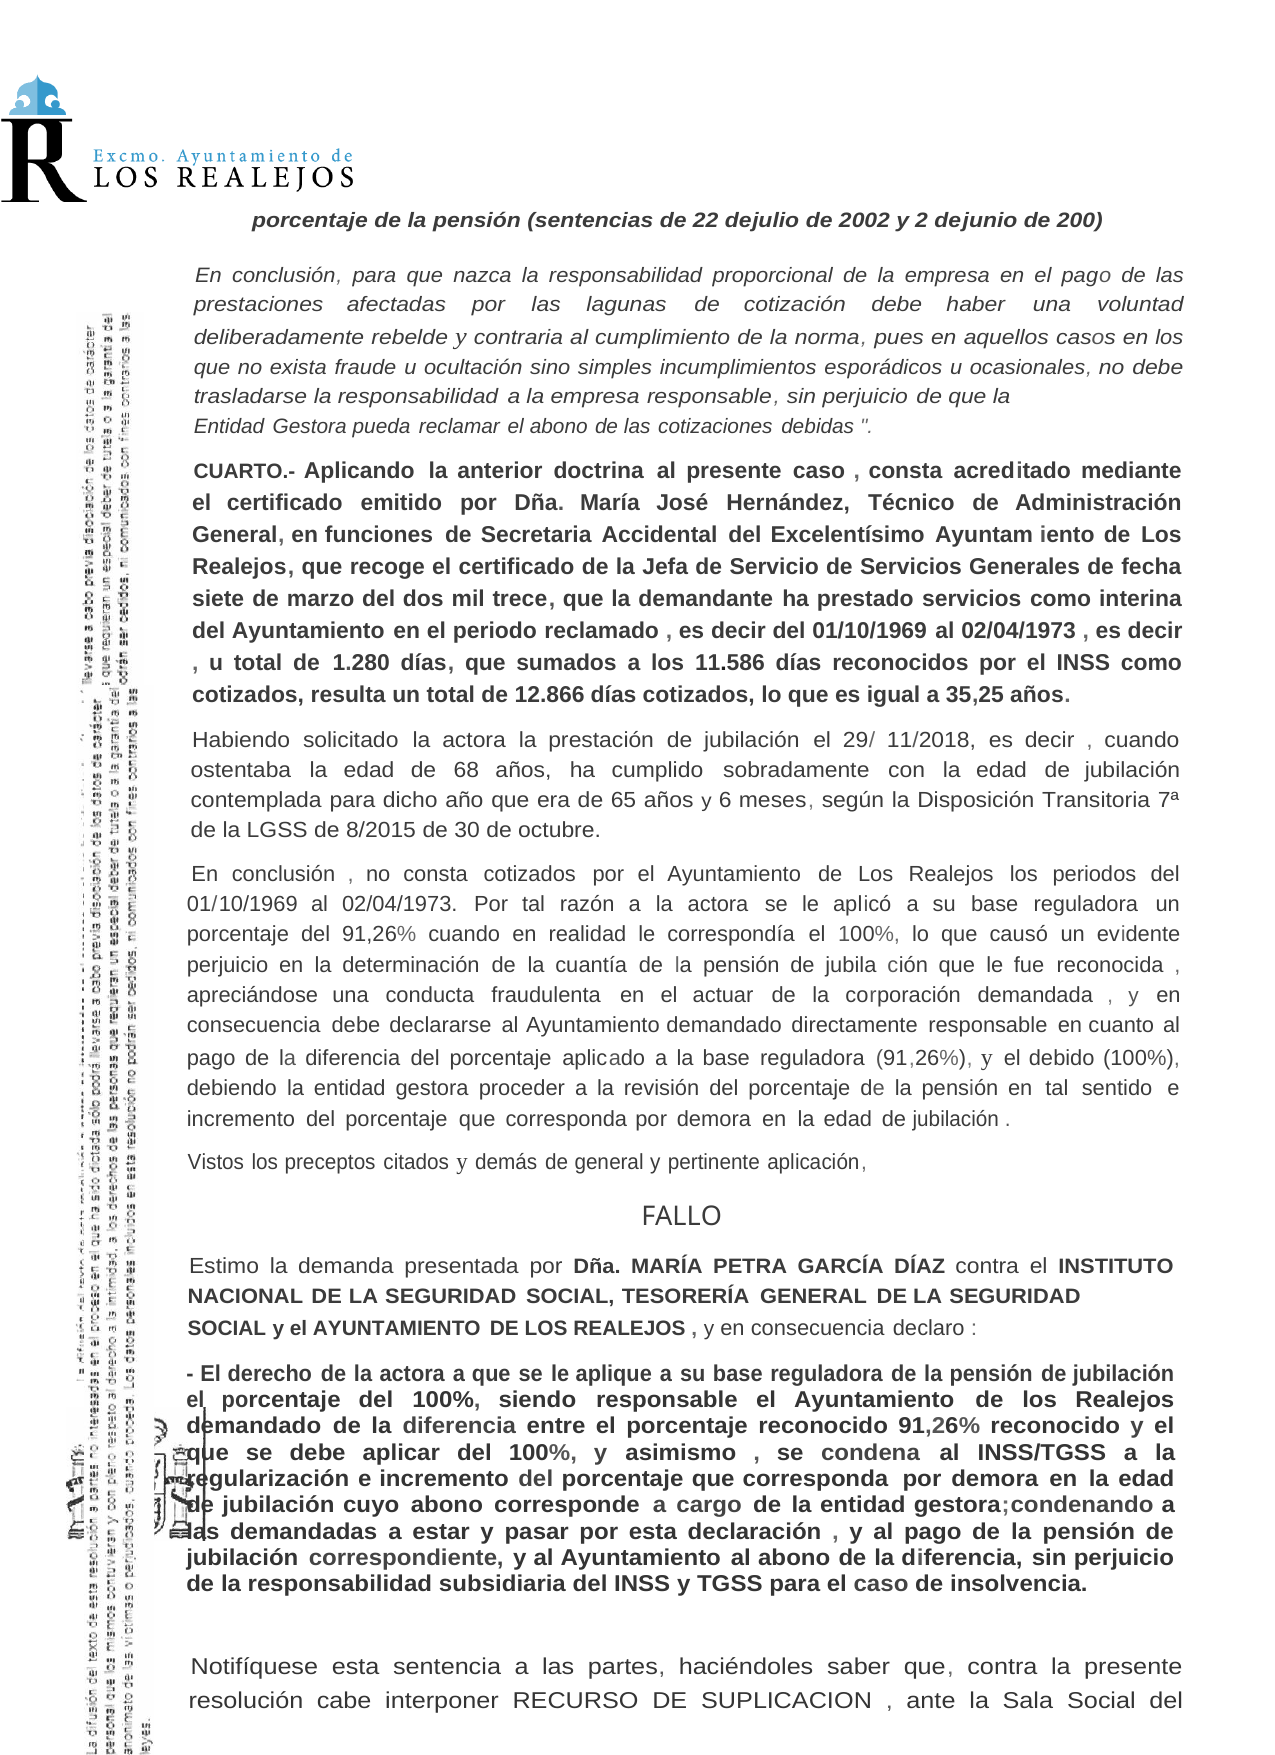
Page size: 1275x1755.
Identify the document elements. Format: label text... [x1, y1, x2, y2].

text En conclusión , no consta cotizados por el Ayuntamiento de Los Realejos los periodos del 01/10/1969 al 02/04/1973. Por tal razón a la actora se le aplicó a su base reguladora un porcentaje del 91,26% cuando en realidad le correspondía el 100%, lo que causó un evidente perjuicio en la determinación de la cuantía de la pensión de jubila ción que le fue reconocida , apreciándose una conducta fraudulenta en el actuar de la corporación demandada , y en consecuencia debe declararse al Ayuntamiento demandado directamente responsable en cuanto al pago de la diferencia del porcentaje aplicado a la base reguladora (91,26%), y el debido (100%), debiendo la entidad gestora proceder a la revisión del porcentaje de la pensión en tal sentido e incremento del porcentaje que corresponda por demora en la edad de jubilación . [187, 861, 1181, 1131]
text Notifíquese esta sentencia a las partes, haciéndoles saber que, contra la presente resolución cabe interponer RECURSO DE SUPLICACION , ante la Sala Social del [188, 1653, 1183, 1713]
list porcentaje de la pensión (sentencias de 22 dejulio de 2002 y 2 dejunio de 200) [228, 92, 1184, 232]
text Entidad Gestora pueda reclamar el abono de las cotizaciones debidas ". [193, 413, 956, 437]
text En conclusión, para que nazca la responsabilidad proporcional de la empresa en el pago de las prestaciones afectadas por las lagunas de cotización debe haber una voluntad deliberadamente rebelde y contraria al cumplimiento de la norma, pues en aquellos casos en los que no exista fraude u ocultación sino simples incumplimientos esporádicos u ocasionales, no debe trasladarse la responsabilidad a la empresa responsable, sin perjuicio de que la [193, 262, 1184, 408]
subtitle CUARTO.- Aplicando la anterior doctrina al presente caso , consta acreditado mediante el certificado emitido por Dña. María José Hernández, Técnico de Administración General, en funciones de Secretaria Accidental del Excelentísimo Ayuntam iento de Los Realejos, que recoge el certificado de la Jefa de Servicio de Servicios Generales de fecha siete de marzo del dos mil trece, que la demandante ha prestado servicios como interina del Ayuntamiento en el periodo reclamado , es decir del 01/10/1969 al 02/04/1973 , es decir , u total de 1.280 días, que sumados a los 11.586 días reconocidos por el INSS como cotizados, resulta un total de 12.866 días cotizados, lo que es igual a 35,25 años. [192, 457, 1182, 708]
text SOCIAL y el AYUNTAMIENTO DE LOS REALEJOS , y en consecuencia declaro : [187, 1314, 1055, 1340]
text Vistos los preceptos citados y demás de general y pertinente aplicación, [187, 1147, 958, 1175]
subtitle - El derecho de la actora a que se le aplique a su base reguladora de la pensión de jubilación el porcentaje del 100%, siendo responsable el Ayuntamiento de los Realejos demandado de la diferencia entre el porcentaje reconocido 91,26% reconocido y el que se debe aplicar del 100%, y asimismo , se condena al INSS/TGSS a la regularización e incremento del porcentaje que corresponda por demora en la edad de jubilación cuyo abono corresponde a cargo de la entidad gestora;condenando a las demandadas a estar y pasar por esta declaración , y al pago de la pensión de jubilación correspondiente, y al Ayuntamiento al abono de la diferencia, sin perjuicio de la responsabilidad subsidiaria del INSS y TGSS para el caso de insolvencia. [186, 1359, 1175, 1597]
subtitle FALLO [165, 1196, 1198, 1233]
text Estimo la demanda presentada por Dña. MARÍA PETRA GARCÍA DÍAZ contra el INSTITUTO NACIONAL DE LA SEGURIDAD SOCIAL, TESORERÍA GENERAL DE LA SEGURIDAD [187, 1253, 1174, 1307]
text Habiendo solicitado la actora la prestación de jubilación el 29/ 11/2018, es decir , cuando ostentaba la edad de 68 años, ha cumplido sobradamente con la edad de jubilación contemplada para dicho año que era de 65 años y 6 meses, según la Disposición Transitoria 7ª de la LGSS de 8/2015 de 30 de octubre. [190, 727, 1180, 842]
